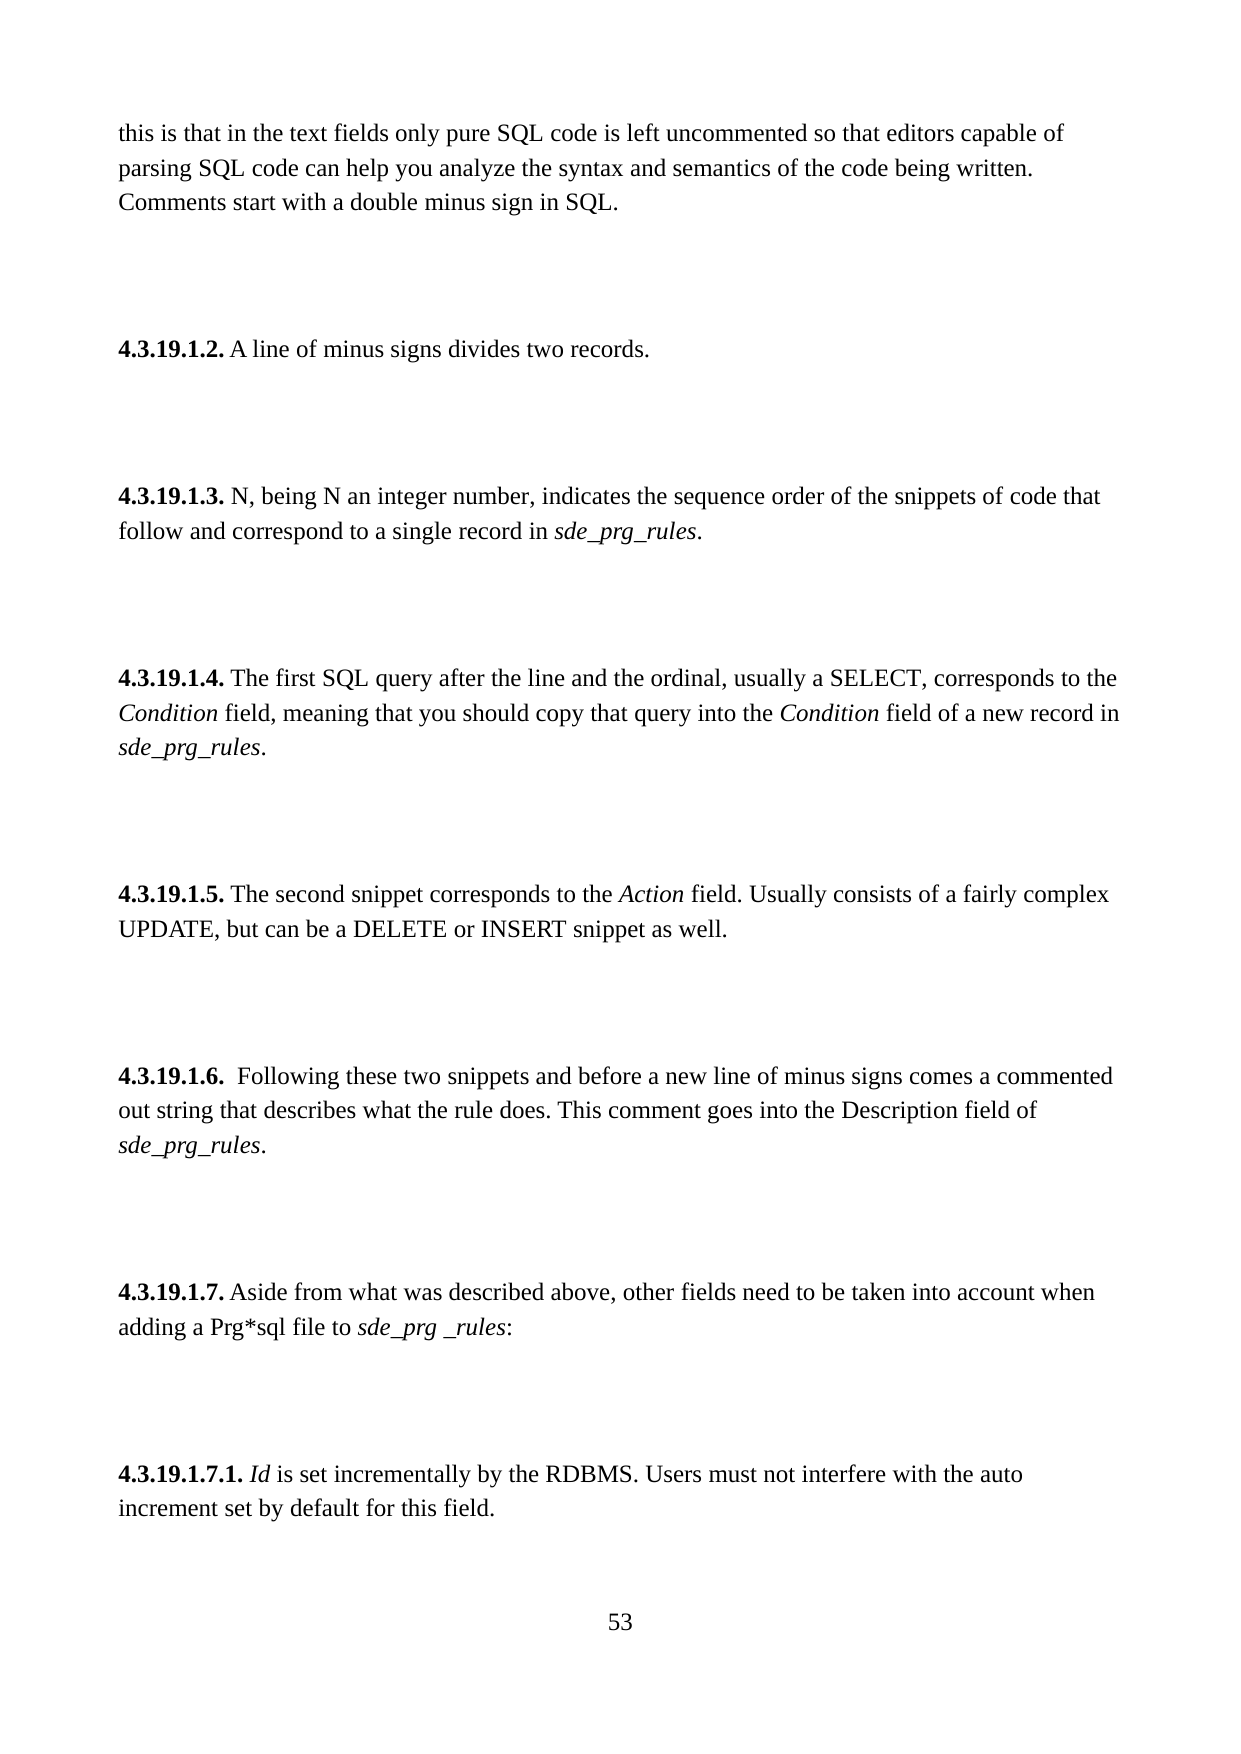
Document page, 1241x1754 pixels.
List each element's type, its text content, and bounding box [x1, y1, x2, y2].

text 4.3.19.1.2. A line of minus signs divides two records. [118, 334, 1122, 363]
text 4.3.19.1.4. The first SQL query after the line and the ordinal, usually a SELECT, corresponds to the Condition field, meaning that you should copy that query into the Condition field of a new record in sde_prg_rules. [118, 663, 1122, 761]
text 4.3.19.1.3. N, being N an integer number, indicates the sequence order of the snippets of code that follow and correspond to a single record in sde_prg_rules. [118, 481, 1122, 545]
text 4.3.19.1.7. Aside from what was described above, other fields need to be taken into account when adding a Prg*sql file to sde_prg _rules: [118, 1277, 1122, 1340]
text 4.3.19.1.5. The second snippet corresponds to the Action field. Usually consists of a fairly complex UPDATE, but can be a DELETE or INSERT snippet as well. [118, 879, 1122, 942]
text 4.3.19.1.6. Following these two snippets and before a new line of minus signs comes a commented out string that describes what the rule does. This comment goes into the Description field of sde_prg_rules. [118, 1061, 1122, 1159]
text this is that in the text fields only pure SQL code is left uncommented so that editors capable of parsing SQL code can help you analyze the syntax and semantics of the code being written. Comments start with a double minus sign in SQL. [118, 118, 1122, 216]
text 4.3.19.1.7.1. Id is set incrementally by the RDBMS. Users must not interfere with the auto increment set by default for this field. [118, 1459, 1122, 1522]
